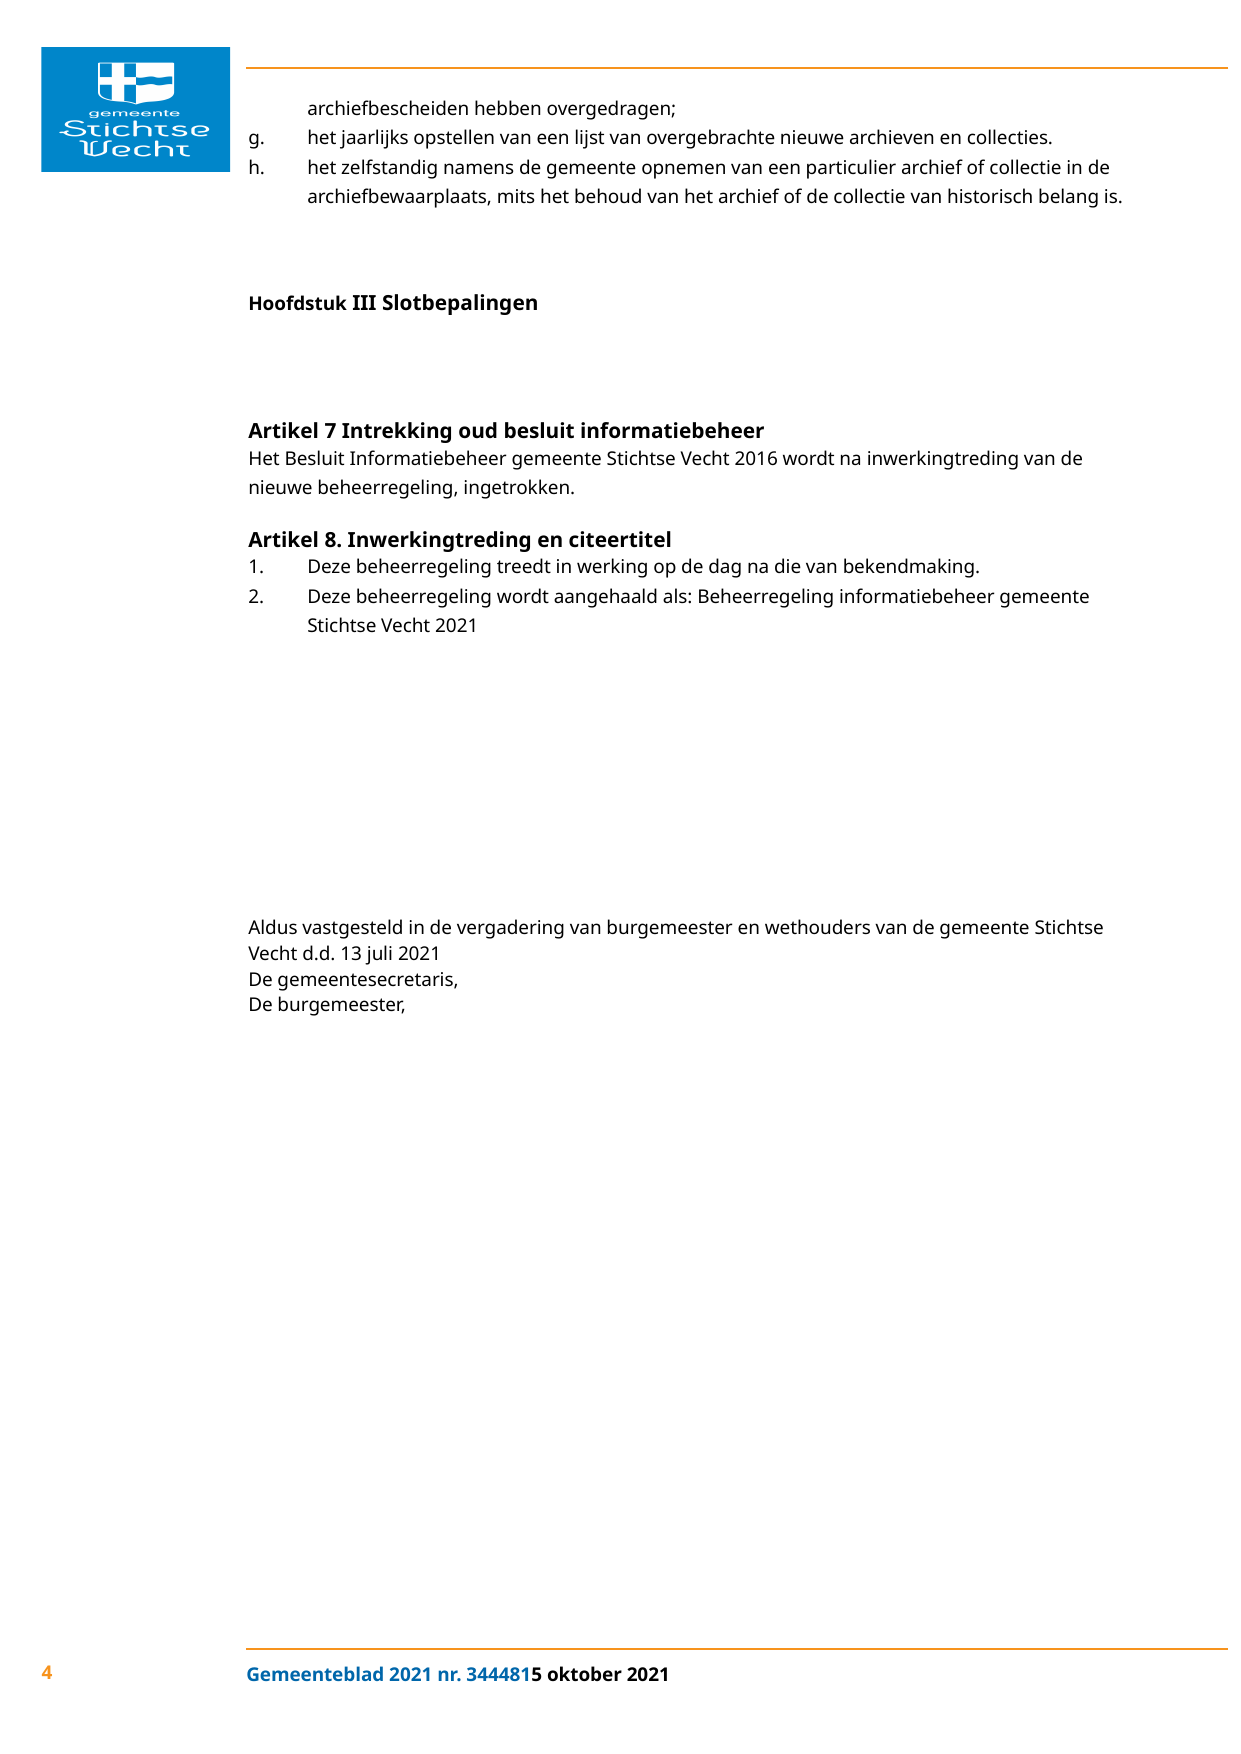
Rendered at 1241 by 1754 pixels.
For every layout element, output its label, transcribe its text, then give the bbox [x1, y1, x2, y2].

list het jaarlijks opstellen van een lijst van overgebrachte nieuwe archieven en collecties. [248, 124, 1152, 150]
list het zelfstandig namens de gemeente opnemen van een particulier archief of collectie in de archiefbewaarplaats, mits het behoud van het archief of de collectie van historisch belang is. [248, 154, 1152, 209]
list Deze beheerregeling wordt aangehaald als: Beheerregeling informatiebeheer gemeente Stichtse Vecht 2021 [248, 583, 1152, 638]
list Deze beheerregeling treedt in werking op de dag na die van bekendmaking. [248, 553, 1152, 579]
text Artikel 8. Inwerkingtreding en citeertitel [248, 525, 1152, 553]
text Artikel 7 Intrekking oud besluit informatiebeheer [248, 416, 1152, 445]
picture [99, 63, 135, 101]
text Hoofdstuk III Slotbepalingen [248, 288, 1152, 317]
text Het Besluit Informatiebeheer gemeente Stichtse Vecht 2016 wordt na inwerkingtreding van de nieuwe beheerregeling, ingetrokken. [248, 445, 1152, 500]
list archiefbescheiden hebben overgedragen; [248, 95, 1152, 121]
picture [137, 63, 174, 103]
text De gemeentesecretaris, [248, 966, 1152, 992]
text Aldus vastgesteld in de vergadering van burgemeester en wethouders van de gemeente Stichtse Vecht d.d. 13 juli 2021 [248, 914, 1152, 966]
text De burgemeester, [248, 992, 1152, 1017]
